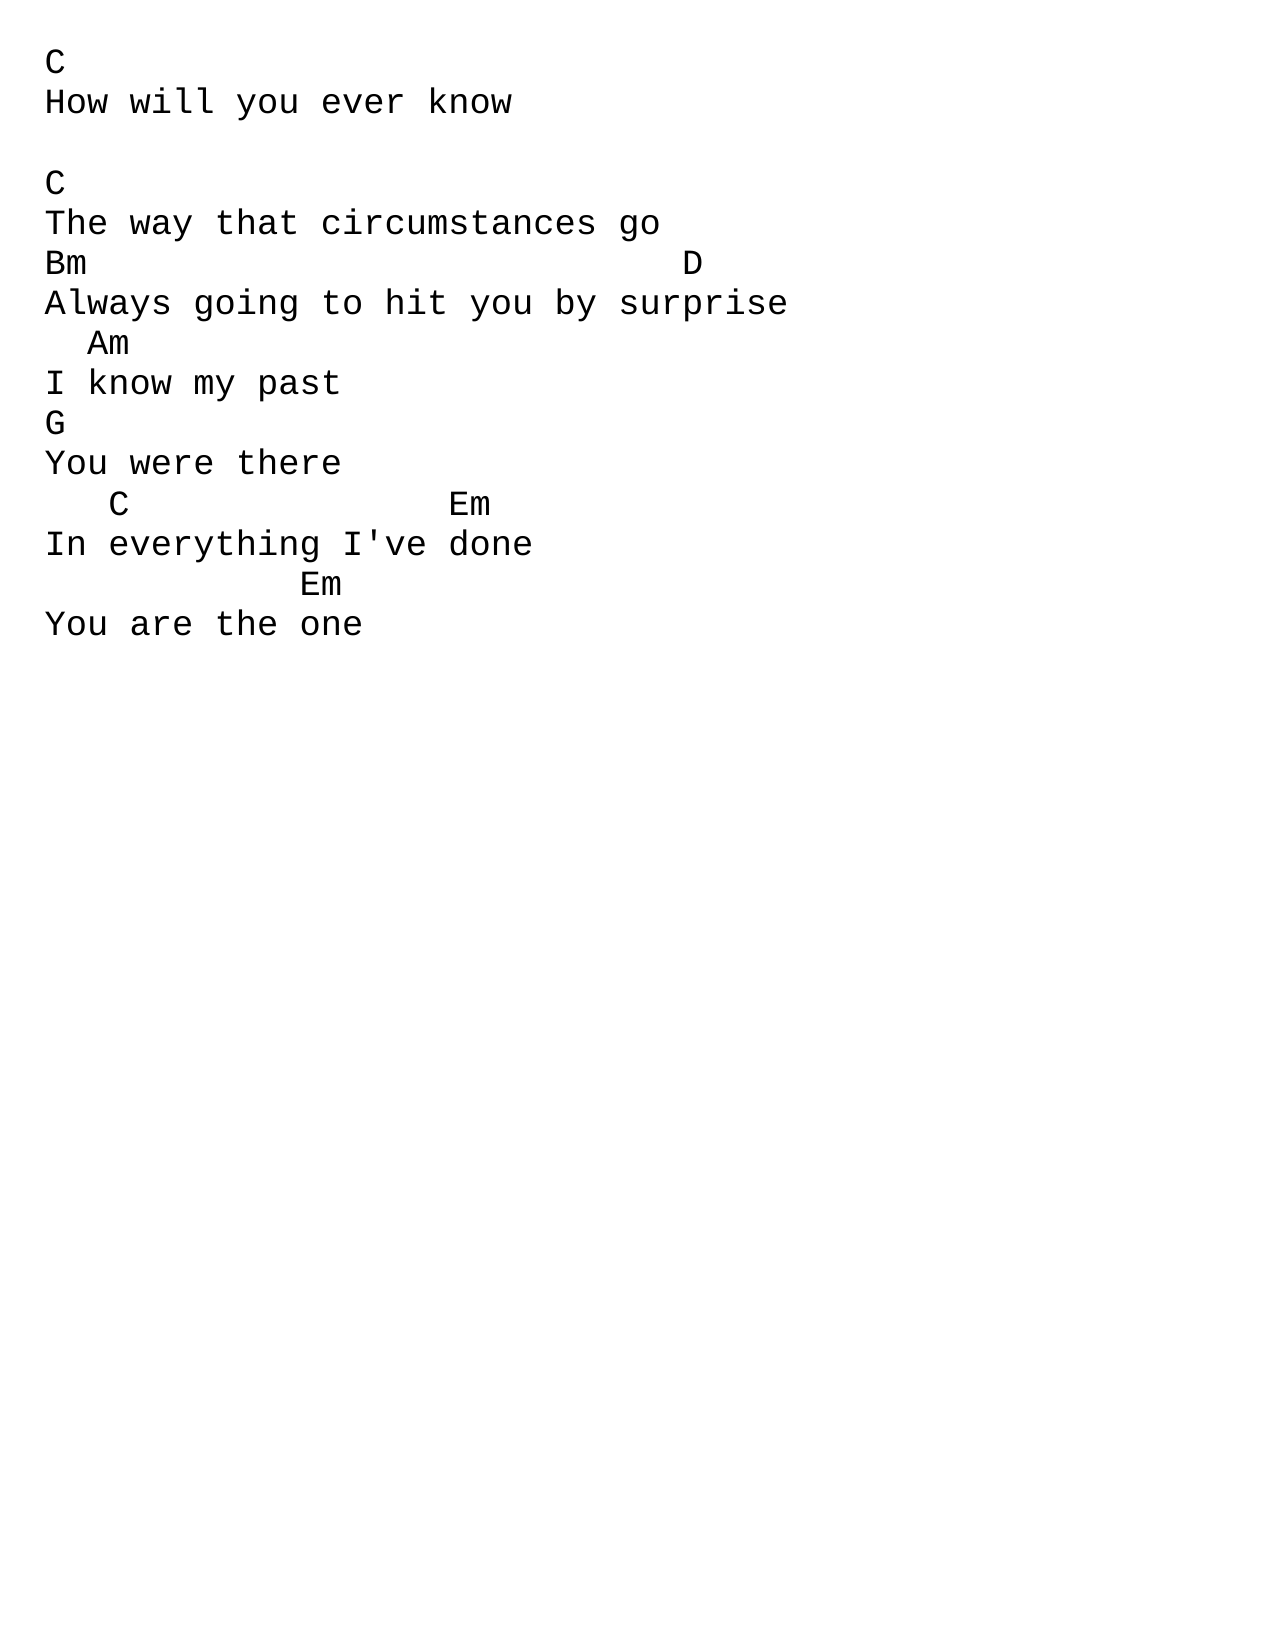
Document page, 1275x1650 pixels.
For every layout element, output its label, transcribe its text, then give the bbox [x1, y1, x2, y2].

text Always going to hit you by surprise [44, 285, 1098, 325]
text Bm D [44, 245, 1098, 285]
text I know my past [44, 365, 1098, 405]
text C [44, 44, 1098, 84]
text C Em [44, 485, 1098, 526]
text G [44, 405, 1098, 445]
text Em [44, 566, 1098, 606]
text How will you ever know [44, 84, 1098, 124]
text The way that circumstances go [44, 205, 1098, 245]
text You were there [44, 445, 1098, 485]
text Am [44, 325, 1098, 365]
text In everything I've done [44, 526, 1098, 566]
text You are the one [44, 606, 1098, 646]
text C [44, 164, 1098, 205]
